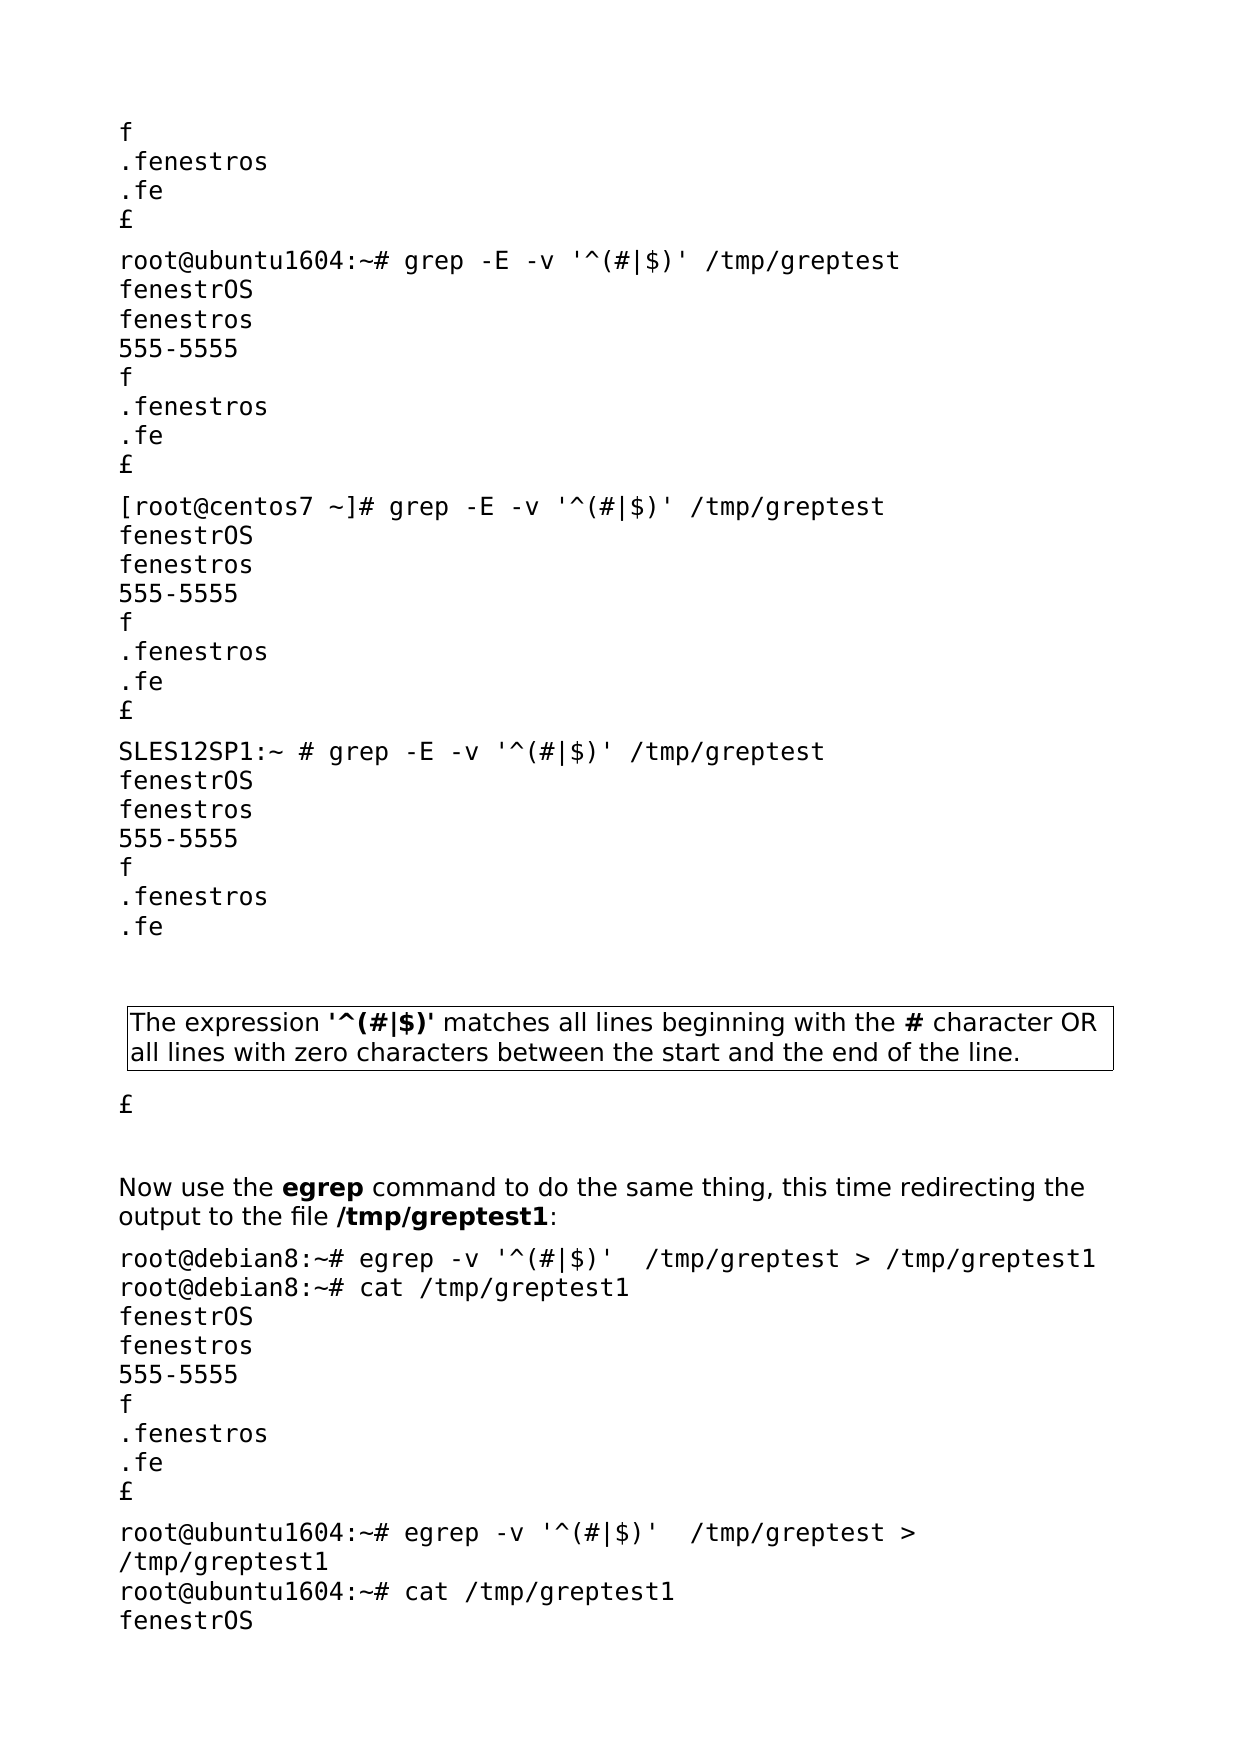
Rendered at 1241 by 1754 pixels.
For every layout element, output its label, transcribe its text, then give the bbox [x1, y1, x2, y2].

text root@debian8:~# egrep -v '^(#|$)' /tmp/greptest > /tmp/greptest1 root@debian8:~# cat /tmp/greptest1 fenestrOS fenestros 555-5555 f .fenestros .fe £ [118, 1244, 1122, 1507]
table_header The expression '^(#|$)' matches all lines beginning with the # character OR all lines with zero characters between the start and the end of the line. [128, 1007, 1113, 1070]
text Now use the egrep command to do the same thing, this time redirecting the output to the file /tmp/greptest1: [118, 1173, 1122, 1232]
text root@ubuntu1604:~# grep -E -v '^(#|$)' /tmp/greptest fenestrOS fenestros 555-5555 f .fenestros .fe £ [118, 247, 1122, 480]
text £ [118, 1079, 1122, 1120]
text [root@centos7 ~]# grep -E -v '^(#|$)' /tmp/greptest fenestrOS fenestros 555-5555 f .fenestros .fe £ [118, 492, 1122, 725]
text f .fenestros .fe £ [118, 118, 1122, 235]
text SLES12SP1:~ # grep -E -v '^(#|$)' /tmp/greptest fenestrOS fenestros 555-5555 f .fenestros .fe [118, 737, 1122, 982]
text root@ubuntu1604:~# egrep -v '^(#|$)' /tmp/greptest > /tmp/greptest1 root@ubuntu1604:~# cat /tmp/greptest1 fenestrOS [118, 1518, 1122, 1635]
